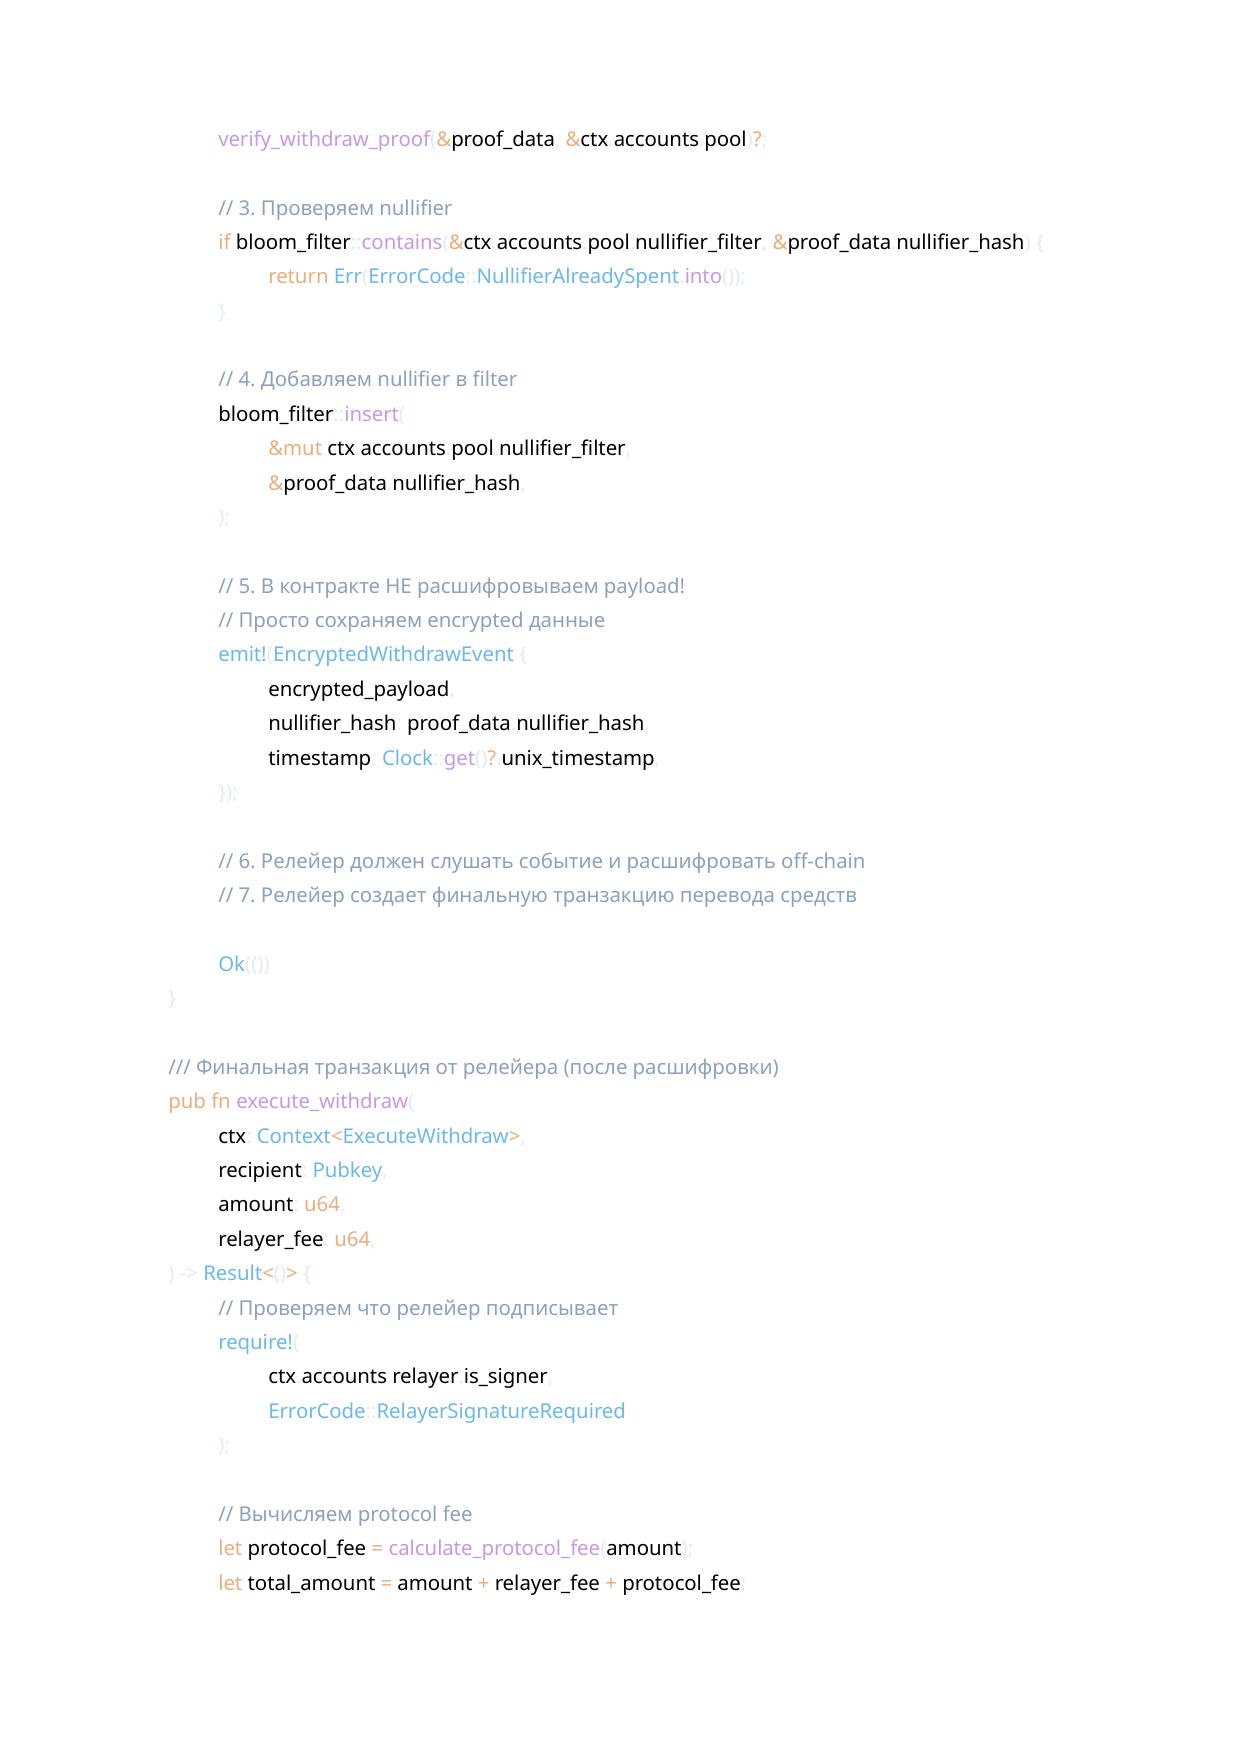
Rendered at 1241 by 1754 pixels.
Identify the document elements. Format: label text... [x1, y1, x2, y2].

text // Вычисляем protocol fee [118, 1493, 1122, 1527]
text bloom_filter::insert( [118, 393, 1122, 427]
text require!( [118, 1321, 1122, 1356]
text recipient: Pubkey, [118, 1149, 1122, 1184]
text // Проверяем что релейер подписывает [118, 1287, 1122, 1321]
text encrypted_payload, [118, 668, 1122, 702]
text // 3. Проверяем nullifier [118, 187, 1122, 221]
text } [118, 977, 1122, 1012]
text timestamp: Clock::get()?.unix_timestamp, [118, 737, 1122, 771]
text ) -> Result<()> { [118, 1252, 1122, 1287]
text nullifier_hash: proof_data.nullifier_hash, [118, 702, 1122, 737]
text pub fn execute_withdraw( [118, 1081, 1122, 1115]
text verify_withdraw_proof(&proof_data, &ctx.accounts.pool)?; [118, 118, 1122, 152]
text }); [118, 771, 1122, 806]
text // Просто сохраняем encrypted данные [118, 599, 1122, 634]
text ctx.accounts.relayer.is_signer, [118, 1356, 1122, 1390]
text ); [118, 1424, 1122, 1459]
text ); [118, 496, 1122, 531]
text // 5. В контракте НЕ расшифровываем payload! [118, 565, 1122, 599]
text return Err(ErrorCode::NullifierAlreadySpent.into()); [118, 256, 1122, 290]
text &mut ctx.accounts.pool.nullifier_filter, [118, 427, 1122, 462]
text ctx: Context<ExecuteWithdraw>, [118, 1115, 1122, 1149]
text emit!(EncryptedWithdrawEvent { [118, 634, 1122, 668]
text if bloom_filter::contains(&ctx.accounts.pool.nullifier_filter, &proof_data.nullifier_hash) { [118, 221, 1122, 256]
text let total_amount = amount + relayer_fee + protocol_fee; [118, 1562, 1122, 1596]
text &proof_data.nullifier_hash, [118, 462, 1122, 496]
text /// Финальная транзакция от релейера (после расшифровки) [118, 1046, 1122, 1081]
text // 7. Релейер создает финальную транзакцию перевода средств [118, 874, 1122, 909]
text amount: u64, [118, 1184, 1122, 1218]
text let protocol_fee = calculate_protocol_fee(amount); [118, 1527, 1122, 1562]
text ErrorCode::RelayerSignatureRequired [118, 1390, 1122, 1424]
text // 4. Добавляем nullifier в filter [118, 359, 1122, 393]
text Ok(()) [118, 943, 1122, 977]
text } [118, 290, 1122, 324]
text relayer_fee: u64, [118, 1218, 1122, 1252]
text // 6. Релейер должен слушать событие и расшифровать off-chain [118, 840, 1122, 874]
